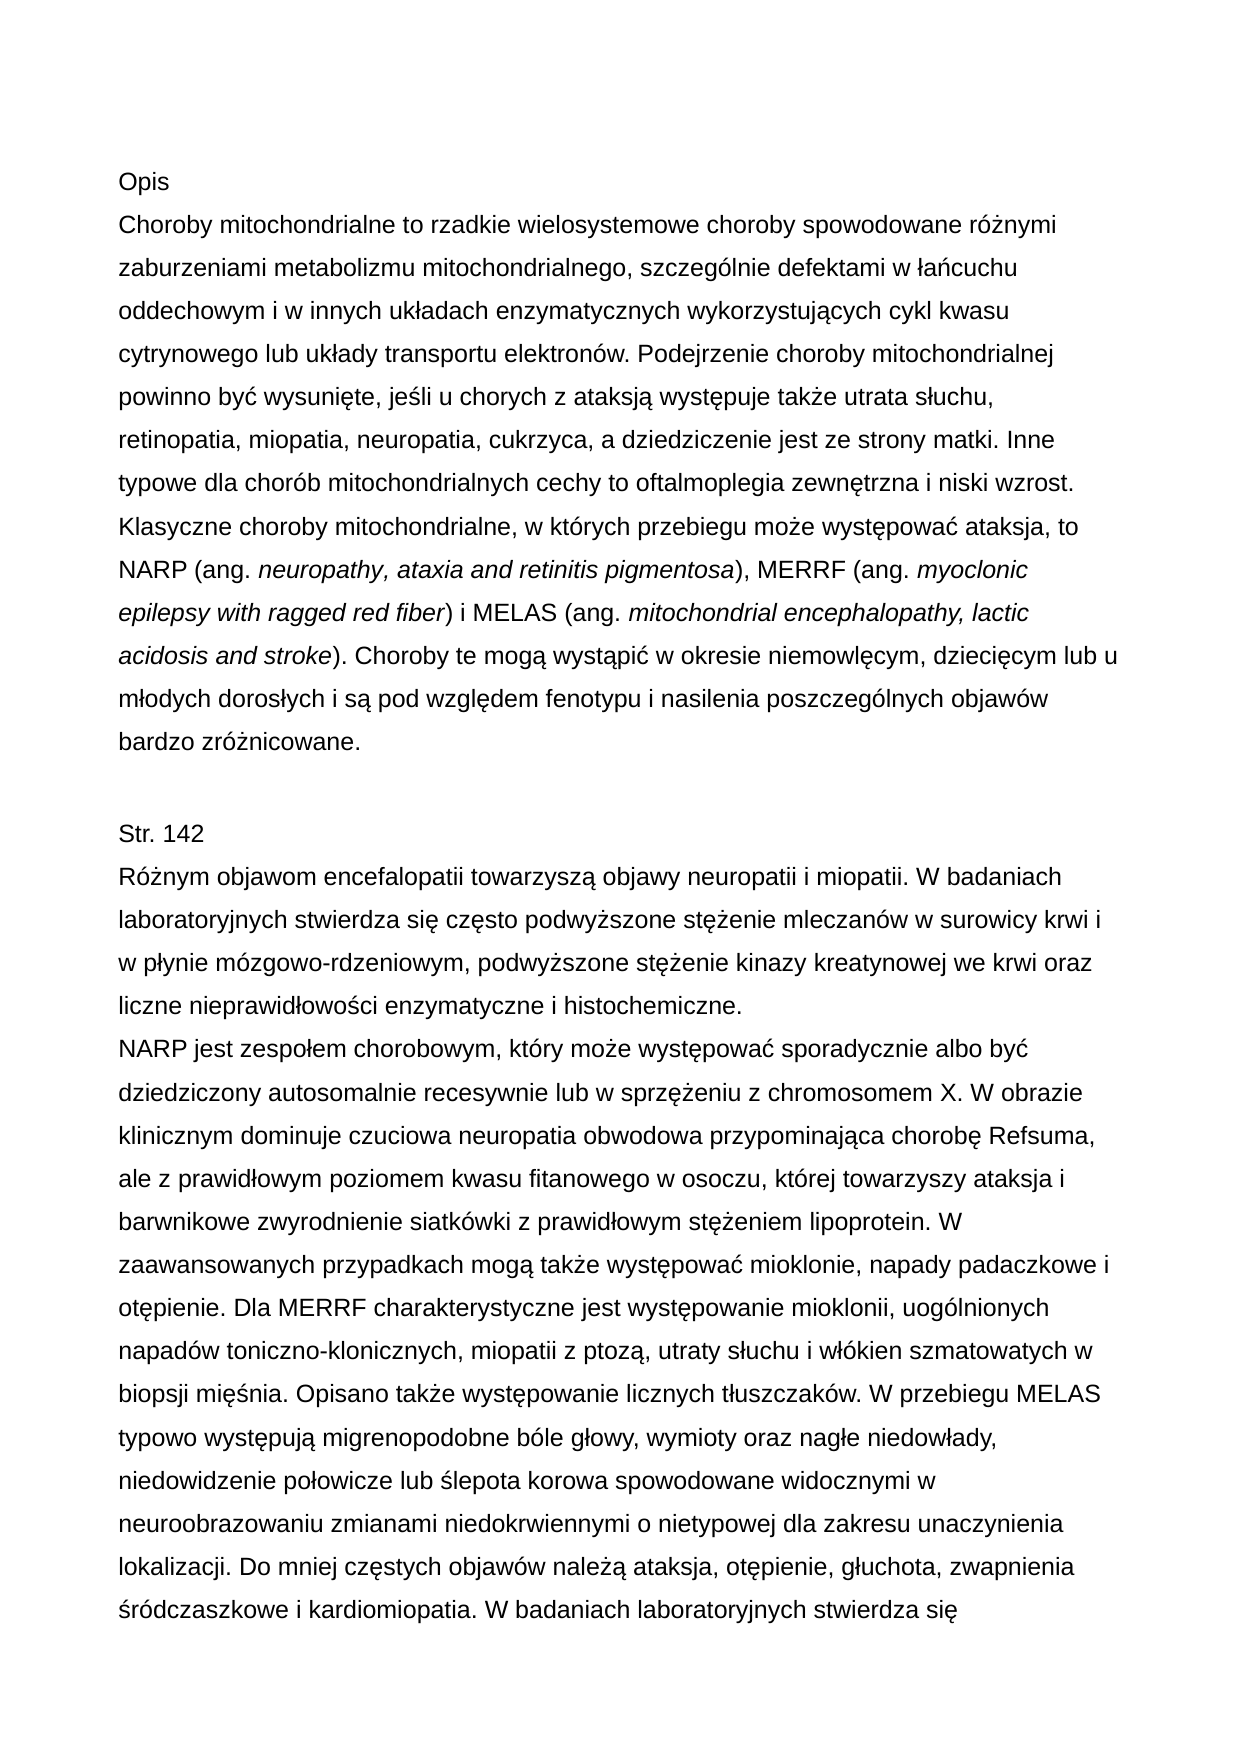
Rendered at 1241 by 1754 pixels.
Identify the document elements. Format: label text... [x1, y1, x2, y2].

text Choroby mitochondrialne to rzadkie wielosystemowe choroby spowodowane różnymi zaburzeniami metabolizmu mitochondrialnego, szczególnie defektami w łańcuchu oddechowym i w innych układach enzymatycznych wykorzystujących cykl kwasu cytrynowego lub układy transportu elektronów. Podejrzenie choroby mitochondrialnej powinno być wysunięte, jeśli u chorych z ataksją występuje także utrata słuchu, retinopatia, miopatia, neuropatia, cukrzyca, a dziedziczenie jest ze strony matki. Inne typowe dla chorób mitochondrialnych cechy to oftalmoplegia zewnętrzna i niski wzrost. Klasyczne choroby mitochondrialne, w których przebiegu może występować ataksja, to NARP (ang. neuropathy, ataxia and retinitis pigmentosa), MERRF (ang. myoclonic epilepsy with ragged red fiber) i MELAS (ang. mitochondrial encephalopathy, lactic acidosis and stroke). Choroby te mogą wystąpić w okresie niemowlęcym, dziecięcym lub u młodych dorosłych i są pod względem fenotypu i nasilenia poszczególnych objawów bardzo zróżnicowane. [118, 210, 1122, 756]
text Opis [118, 167, 1122, 195]
text Str. 142 [118, 819, 1122, 847]
text Różnym objawom encefalopatii towarzyszą objawy neuropatii i miopatii. W badaniach laboratoryjnych stwierdza się często podwyższone stężenie mleczanów w surowicy krwi i w płynie mózgowo-rdzeniowym, podwyższone stężenie kinazy kreatynowej we krwi oraz liczne nieprawidłowości enzymatyczne i histochemiczne. [118, 862, 1122, 1020]
text NARP jest zespołem chorobowym, który może występować sporadycznie albo być dziedziczony autosomalnie recesywnie lub w sprzężeniu z chromosomem X. W obrazie klinicznym dominuje czuciowa neuropatia obwodowa przypominająca chorobę Refsuma, ale z prawidłowym poziomem kwasu fitanowego w osoczu, której towarzyszy ataksja i barwnikowe zwyrodnienie siatkówki z prawidłowym stężeniem lipoprotein. W zaawansowanych przypadkach mogą także występować mioklonie, napady padaczkowe i otępienie. Dla MERRF charakterystyczne jest występowanie mioklonii, uogólnionych napadów toniczno-klonicznych, miopatii z ptozą, utraty słuchu i włókien szmatowatych w biopsji mięśnia. Opisano także występowanie licznych tłuszczaków. W przebiegu MELAS typowo występują migrenopodobne bóle głowy, wymioty oraz nagłe niedowłady, niedowidzenie połowicze lub ślepota korowa spowodowane widocznymi w neuroobrazowaniu zmianami niedokrwiennymi o nietypowej dla zakresu unaczynienia lokalizacji. Do mniej częstych objawów należą ataksja, otępienie, głuchota, zwapnienia śródczaszkowe i kardiomiopatia. W badaniach laboratoryjnych stwierdza się [118, 1034, 1122, 1624]
